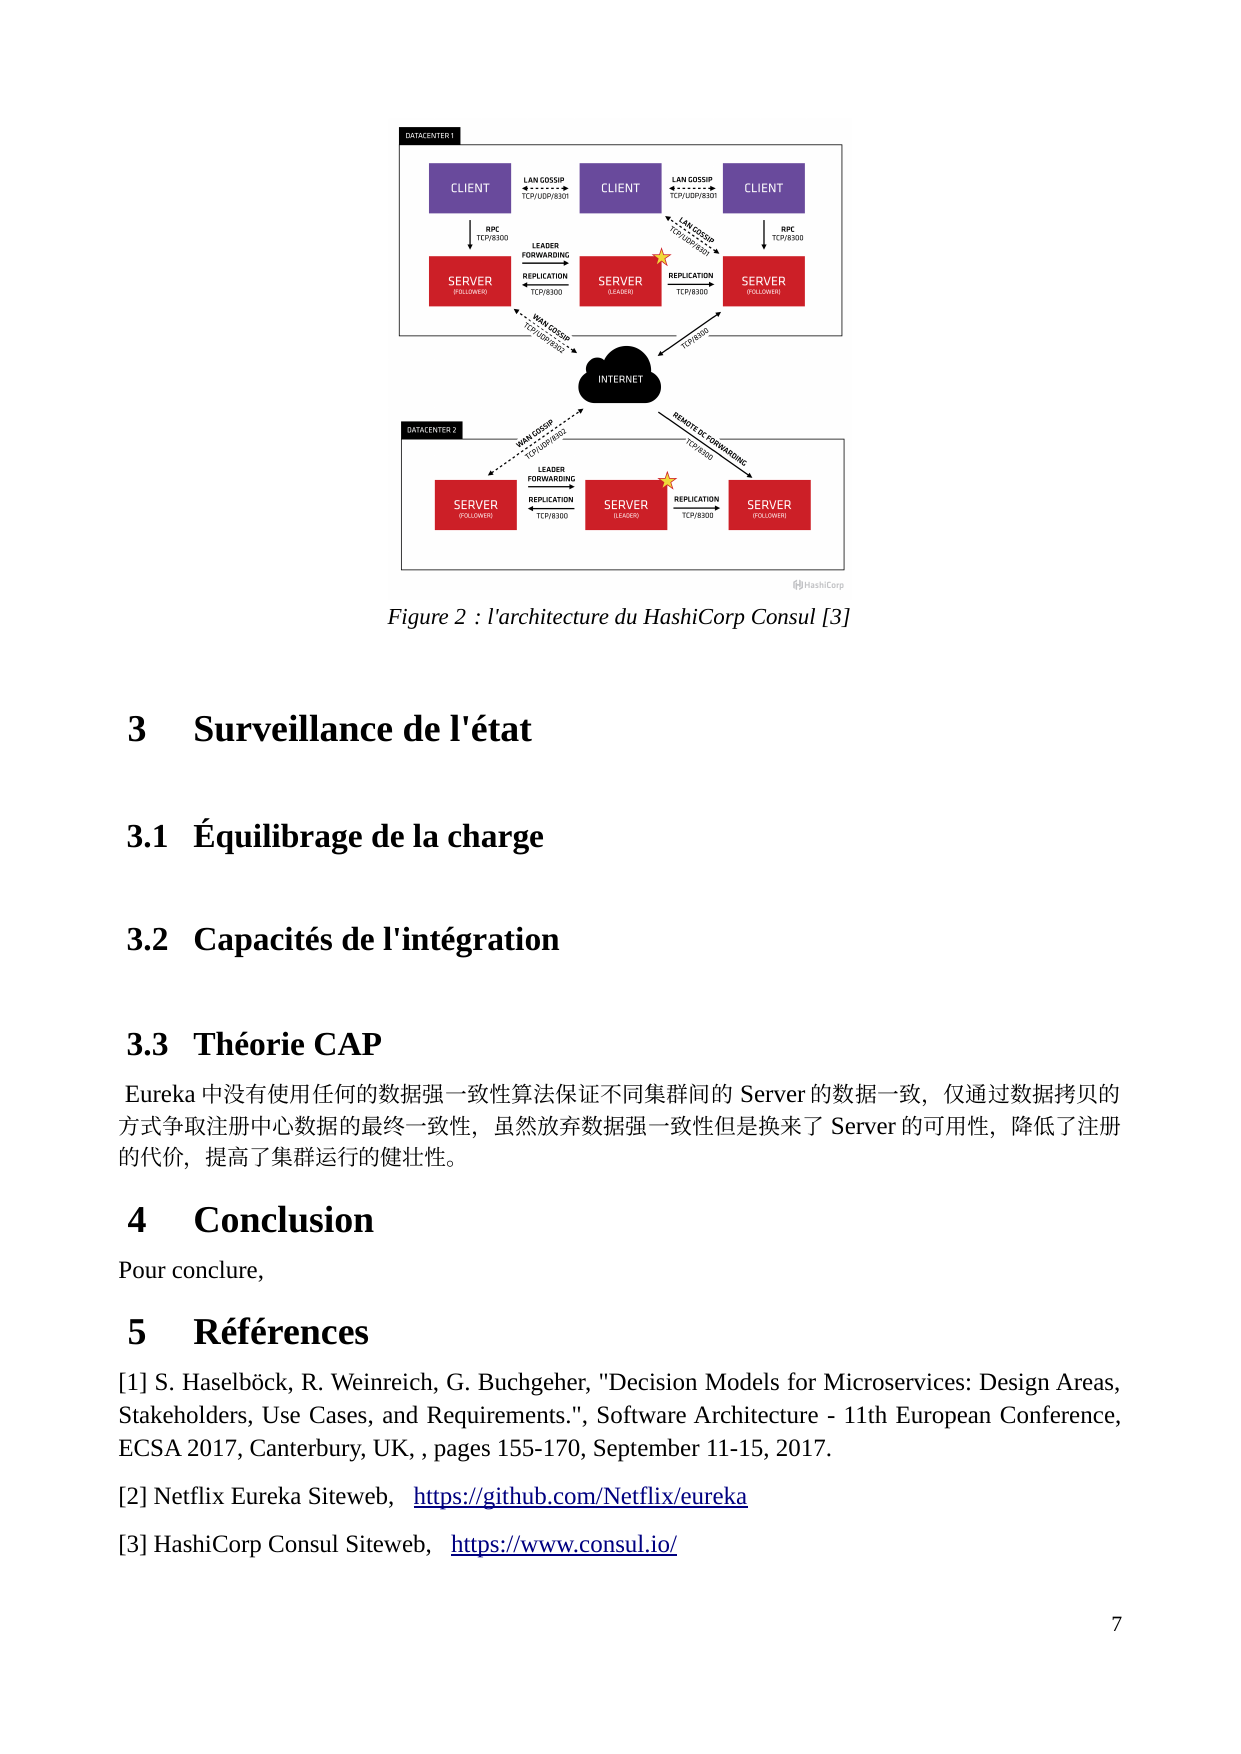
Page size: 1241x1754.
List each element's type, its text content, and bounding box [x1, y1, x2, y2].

subtitle Équilibrage de la charge [118, 816, 1122, 854]
text [2] Netflix Eureka Siteweb, https://github.com/Netflix/eureka [118, 1481, 1122, 1510]
text Eureka中没有使用任何的数据强一致性算法保证不同集群间的Server的数据一致，仅通过数据拷贝的方式争取注册中心数据的最终一致性，虽然放弃数据强一致性但是换来了Server的可用性，降低了注册的代价，提高了集群运行的健壮性。 [118, 1077, 1122, 1172]
subtitle Capacités de l'intégration [118, 919, 1122, 958]
subtitle Conclusion [118, 1197, 1122, 1240]
subtitle Théorie CAP [118, 1024, 1122, 1063]
text Figure 2 : l'architecture du HashiCorp Consul [3] [118, 600, 1122, 629]
text [3] HashiCorp Consul Siteweb, https://www.consul.io/ [118, 1529, 1122, 1558]
subtitle Références [118, 1309, 1122, 1353]
text [1] S. Haselböck, R. Weinreich, G. Buchgeher, "Decision Models for Microservices: Design Areas, Stakeholders, Use Cases, and Requirements.", Software Architecture - 11th European Conference, ECSA 2017, Canterbury, UK, , pages 155-170, September 11-15, 2017. [118, 1367, 1122, 1462]
text Pour conclure, [118, 1255, 1122, 1284]
picture [388, 118, 853, 600]
